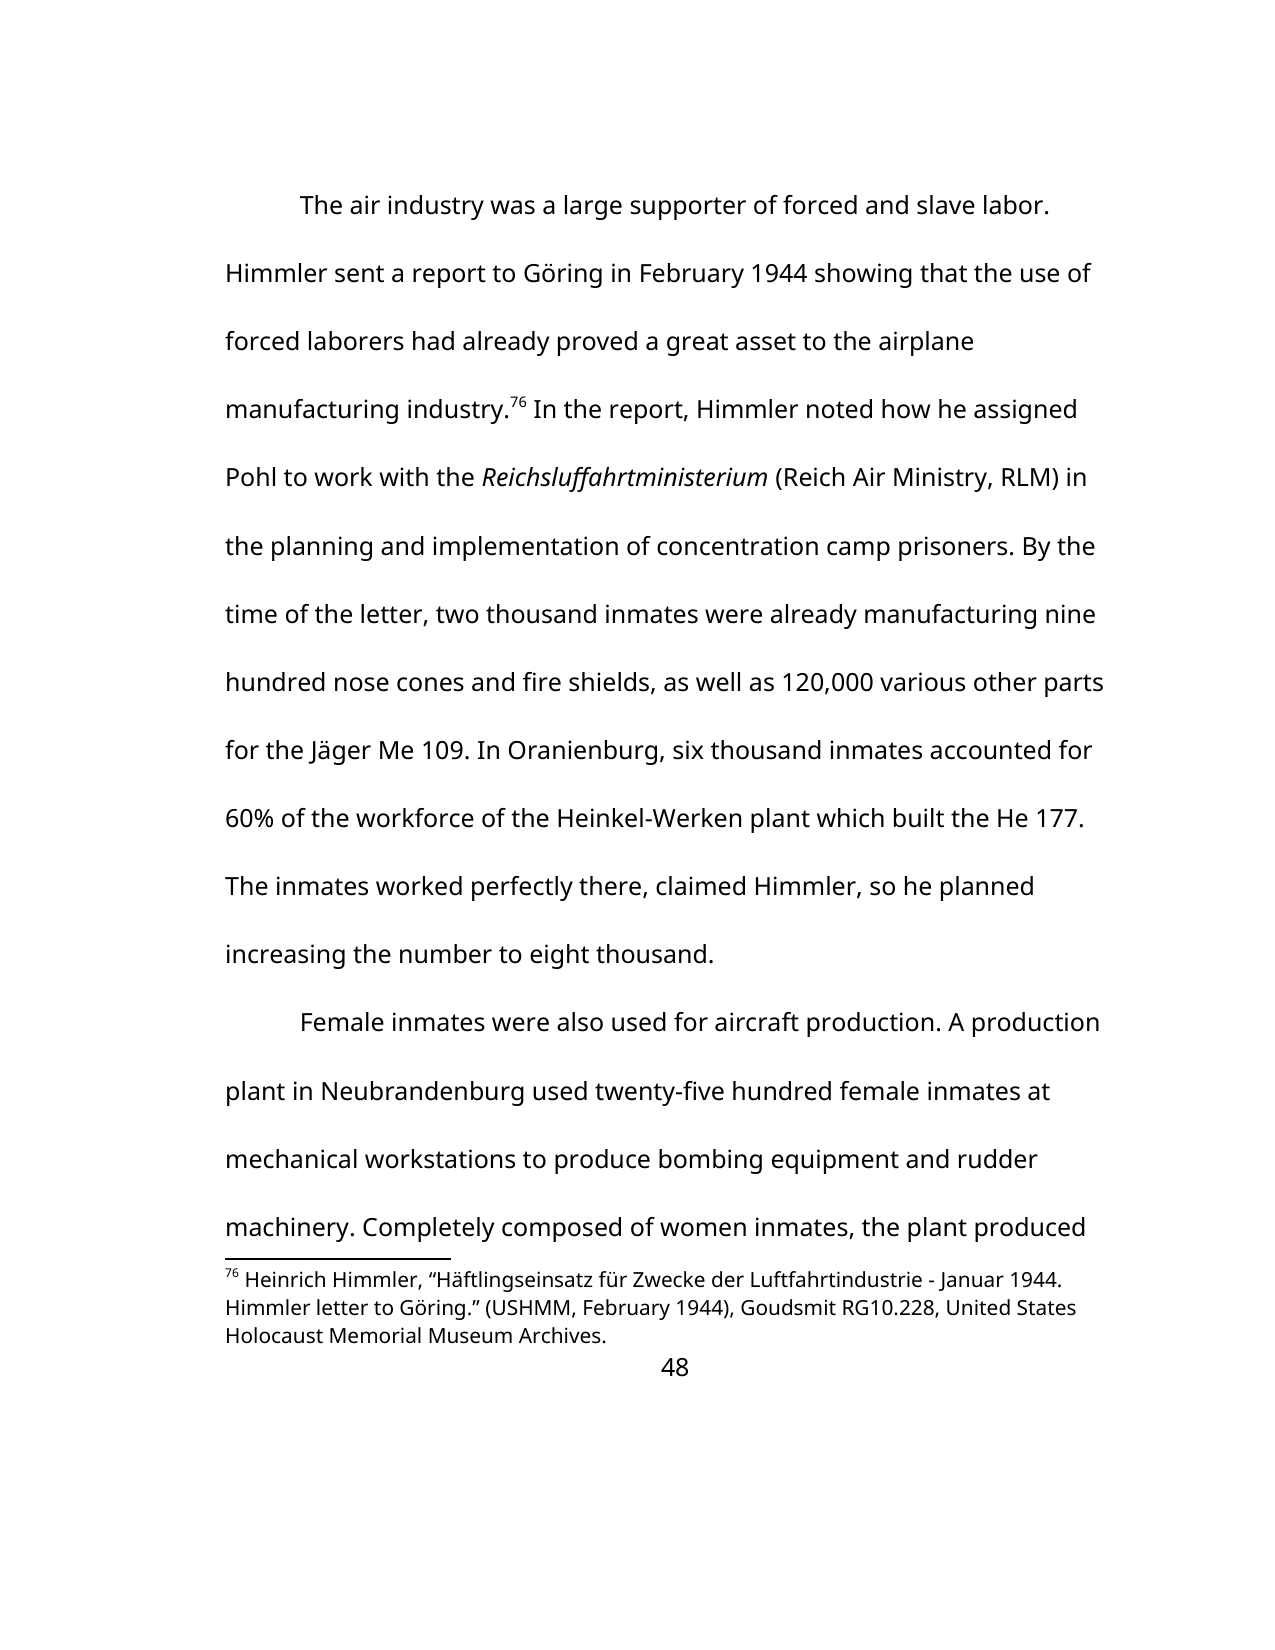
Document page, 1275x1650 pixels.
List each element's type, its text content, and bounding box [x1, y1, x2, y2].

text Female inmates were also used for aircraft production. A production plant in Neubrandenburg used twenty-five hundred female inmates at mechanical workstations to produce bombing equipment and rudder machinery. Completely composed of women inmates, the plant produced [225, 1005, 1125, 1243]
text The air industry was a large supporter of forced and slave labor. Himmler sent a report to Göring in February 1944 showing that the use of forced laborers had already proved a great asset to the airplane manufacturing industry. In the report, Himmler noted how he assigned Pohl to work with the Reichsluffahrtministerium (Reich Air Ministry, RLM) in the planning and implementation of concentration camp prisoners. By the time of the letter, two thousand inmates were already manufacturing nine hundred nose cones and fire shields, as well as 120,000 various other parts for the Jäger Me 109. In Oranienburg, six thousand inmates accounted for 60% of the workforce of the Heinkel-Werken plant which built the He 177. The inmates worked perfectly there, claimed Himmler, so he planned increasing the number to eight thousand. [225, 187, 1125, 971]
text Heinrich Himmler, “Häftlingseinsatz für Zwecke der Luftfahrtindustrie - Januar 1944. Himmler letter to Göring.” (USHMM, February 1944), Goudsmit RG10.228, United States Holocaust Memorial Museum Archives. [225, 1265, 1125, 1350]
